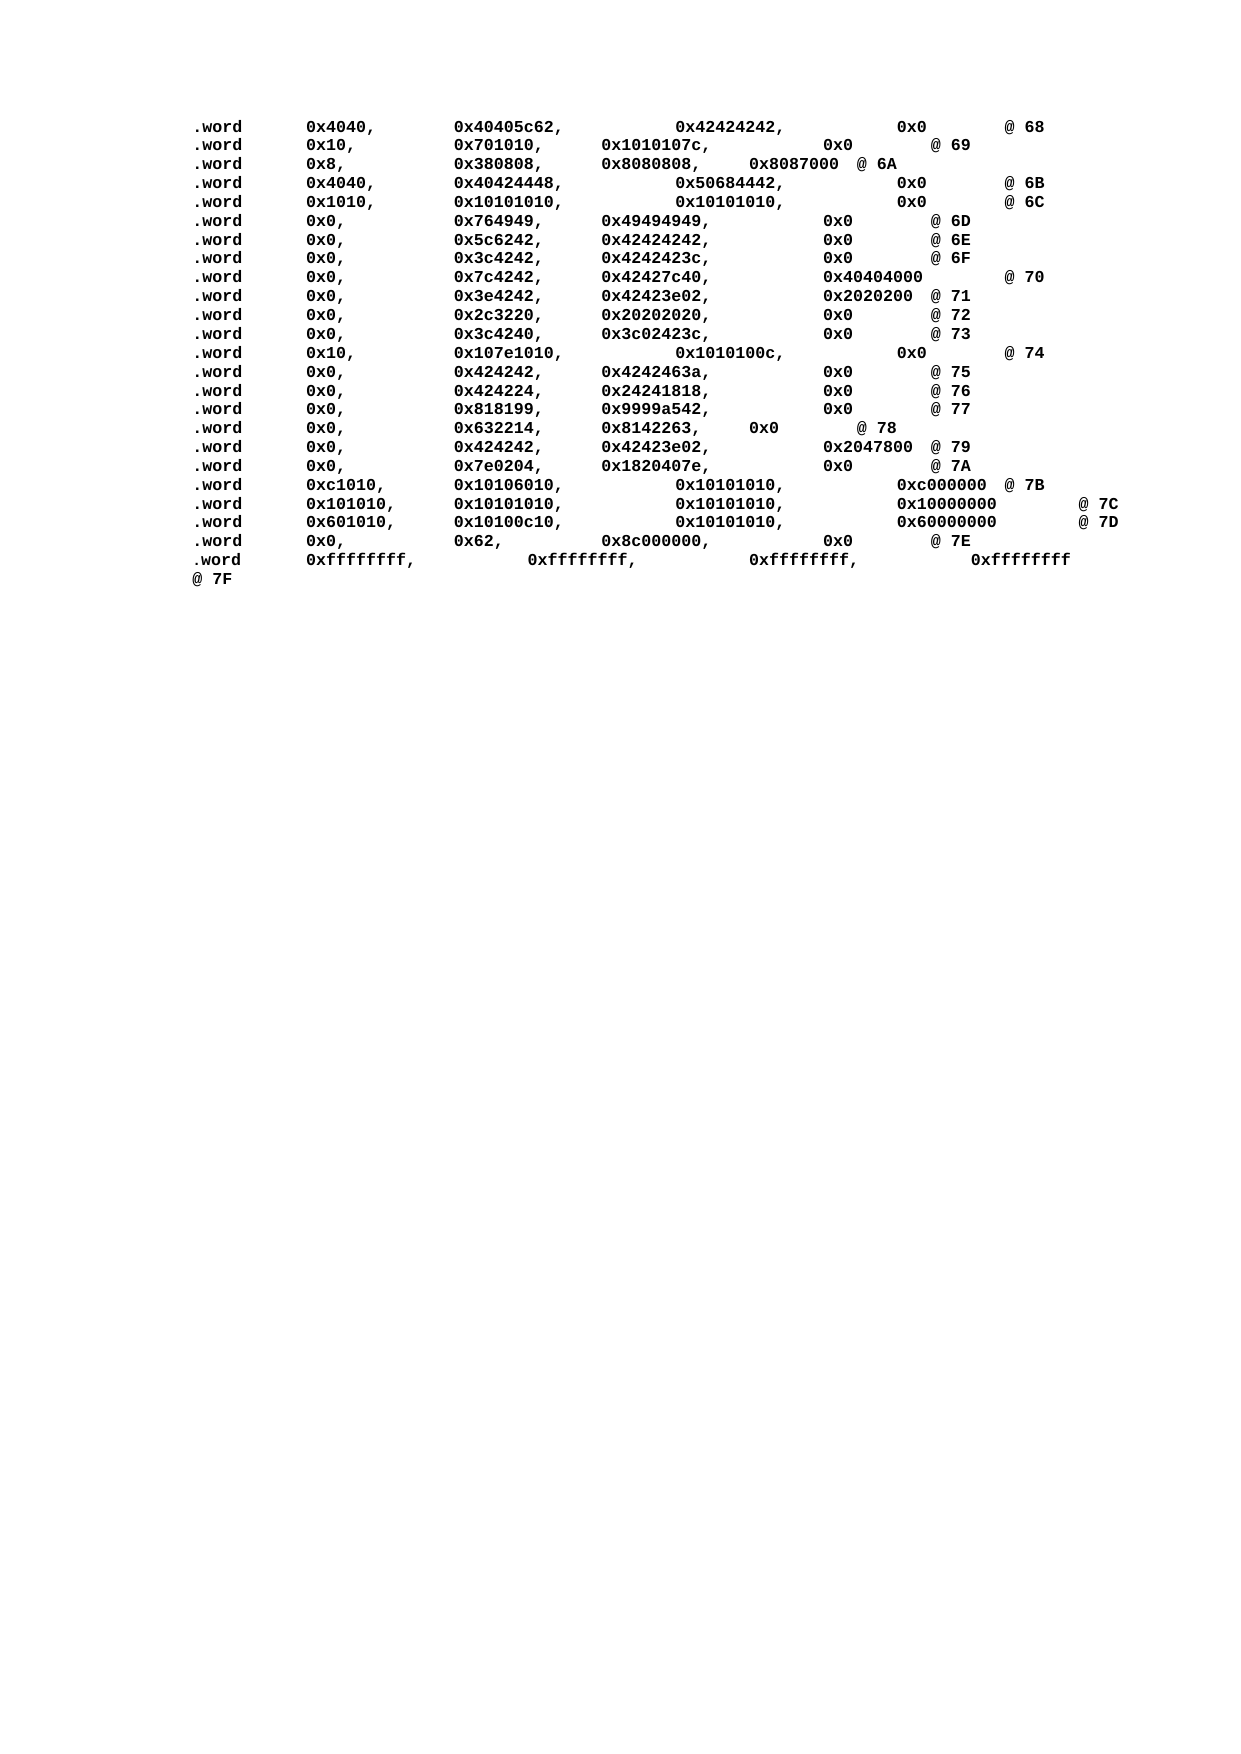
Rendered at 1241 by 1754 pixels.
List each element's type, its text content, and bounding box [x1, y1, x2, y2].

text .word 0x0, 0x2c3220, 0x20202020, 0x0 @ 72 [118, 307, 1122, 326]
text .word 0x0, 0x7e0204, 0x1820407e, 0x0 @ 7A [118, 457, 1122, 476]
text .word 0x0, 0x3c4242, 0x4242423c, 0x0 @ 6F [118, 250, 1122, 269]
text .word 0x10, 0x701010, 0x1010107c, 0x0 @ 69 [118, 137, 1122, 156]
text .word 0x0, 0x424242, 0x42423e02, 0x2047800 @ 79 [118, 439, 1122, 457]
text .word 0x10, 0x107e1010, 0x1010100c, 0x0 @ 74 [118, 344, 1122, 363]
text .word 0x8, 0x380808, 0x8080808, 0x8087000 @ 6A [118, 156, 1122, 175]
text .word 0x0, 0x3c4240, 0x3c02423c, 0x0 @ 73 [118, 326, 1122, 344]
text .word 0x0, 0x632214, 0x8142263, 0x0 @ 78 [118, 420, 1122, 439]
text .word 0x0, 0x424242, 0x4242463a, 0x0 @ 75 [118, 363, 1122, 382]
text .word 0x101010, 0x10101010, 0x10101010, 0x10000000 @ 7C [118, 495, 1122, 514]
text .word 0x0, 0x62, 0x8c000000, 0x0 @ 7E [118, 533, 1122, 552]
text .word 0xffffffff, 0xffffffff, 0xffffffff, 0xffffffff @ 7F [118, 552, 1122, 589]
text .word 0x4040, 0x40405c62, 0x42424242, 0x0 @ 68 [118, 118, 1122, 137]
text .word 0x1010, 0x10101010, 0x10101010, 0x0 @ 6C [118, 193, 1122, 212]
text .word 0x0, 0x818199, 0x9999a542, 0x0 @ 77 [118, 401, 1122, 420]
text .word 0xc1010, 0x10106010, 0x10101010, 0xc000000 @ 7B [118, 476, 1122, 495]
text .word 0x0, 0x5c6242, 0x42424242, 0x0 @ 6E [118, 231, 1122, 250]
text .word 0x0, 0x424224, 0x24241818, 0x0 @ 76 [118, 382, 1122, 401]
text .word 0x0, 0x764949, 0x49494949, 0x0 @ 6D [118, 212, 1122, 231]
text .word 0x4040, 0x40424448, 0x50684442, 0x0 @ 6B [118, 175, 1122, 193]
text .word 0x0, 0x7c4242, 0x42427c40, 0x40404000 @ 70 [118, 269, 1122, 288]
text .word 0x0, 0x3e4242, 0x42423e02, 0x2020200 @ 71 [118, 288, 1122, 307]
text .word 0x601010, 0x10100c10, 0x10101010, 0x60000000 @ 7D [118, 514, 1122, 533]
